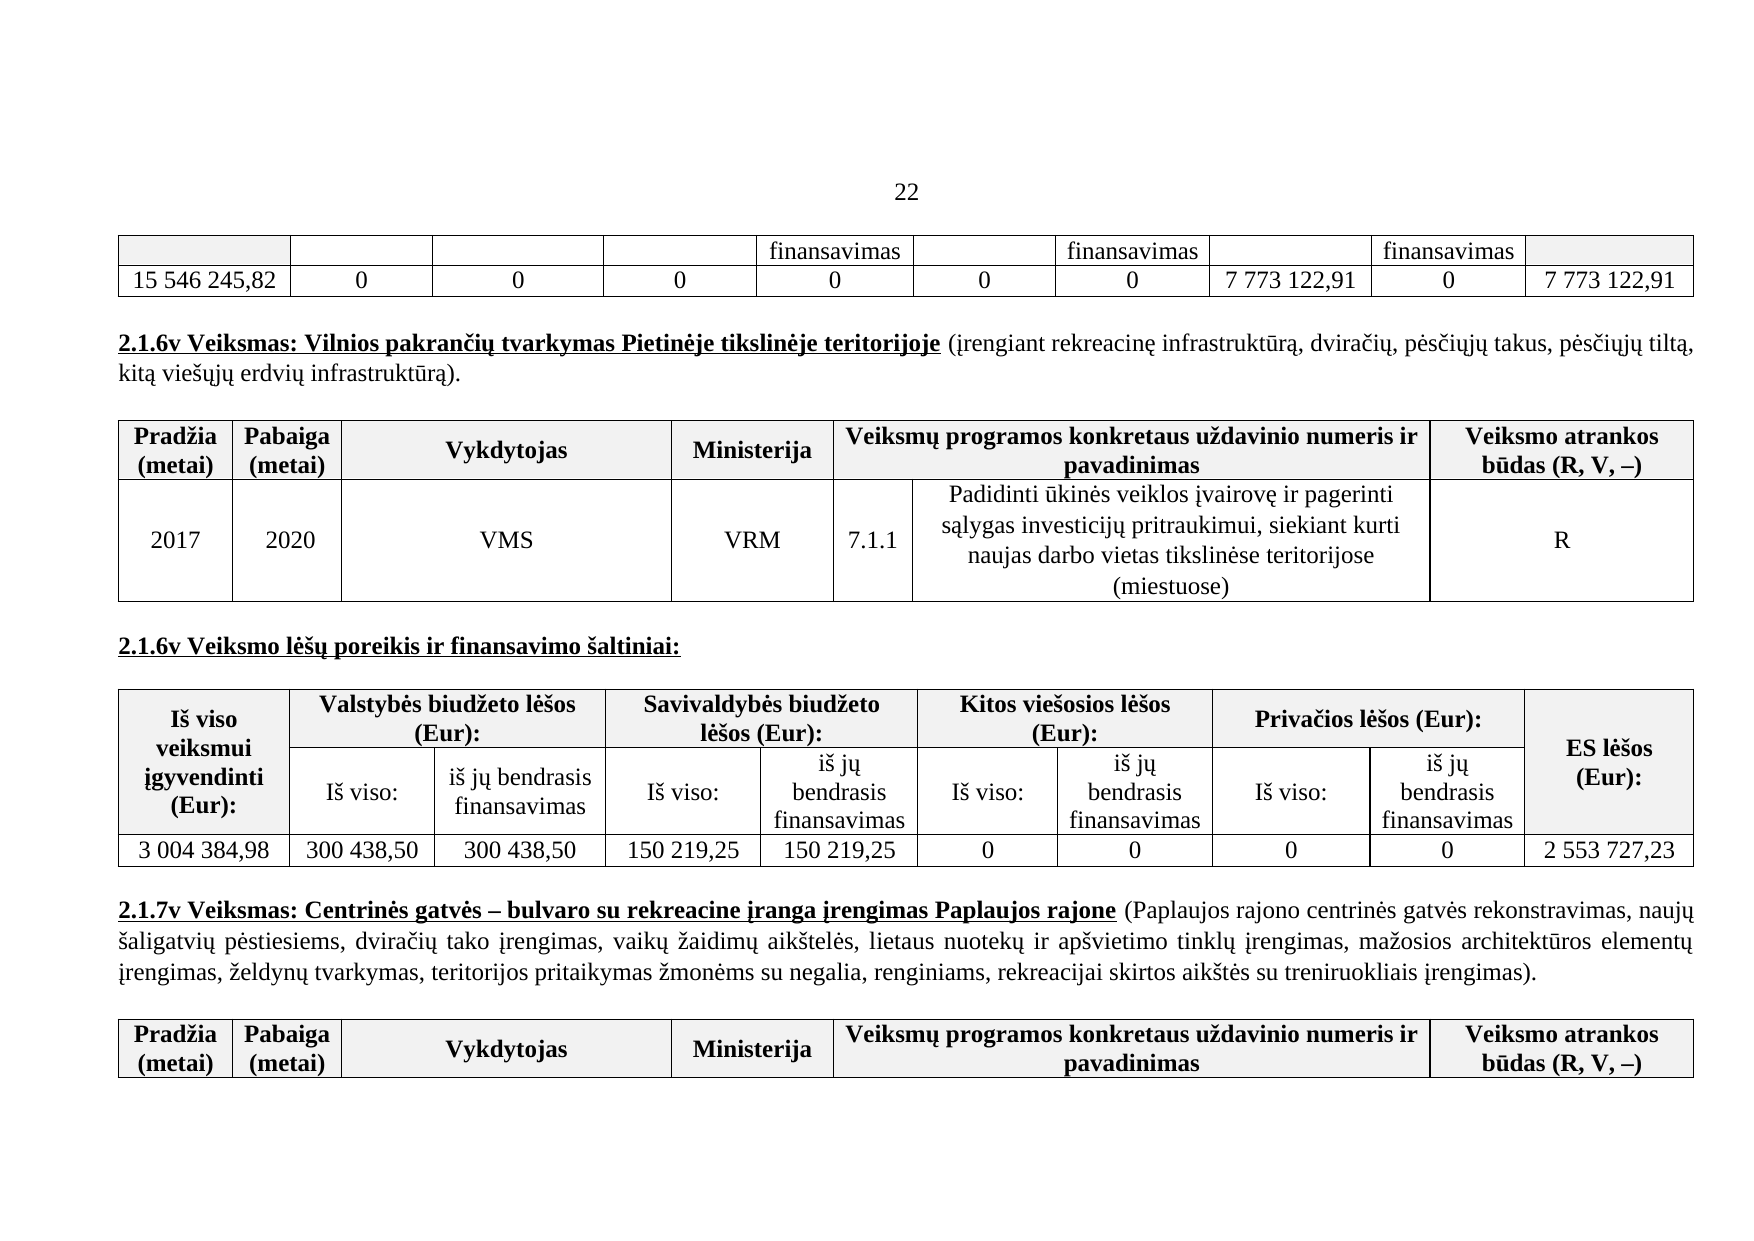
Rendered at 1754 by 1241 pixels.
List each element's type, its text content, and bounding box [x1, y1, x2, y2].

table_header Veiksmo atrankos būdas (R, V, –) [1431, 1020, 1693, 1077]
table_cell 2017 [119, 480, 232, 601]
table_cell iš jų bendrasis finansavimas [435, 748, 605, 834]
table_cell 2 553 727,23 [1525, 835, 1693, 866]
table_header Veiksmų programos konkretaus uždavinio numeris ir pavadinimas [834, 1020, 1429, 1077]
table_cell [433, 236, 603, 264]
table_cell Iš viso: [290, 748, 434, 834]
table_cell iš jų bendrasis finansavimas [1058, 748, 1212, 834]
table_cell Iš viso: [918, 748, 1057, 834]
table_header Pabaiga (metai) [233, 421, 341, 478]
table_cell 2020 [233, 480, 341, 601]
table_header Valstybės biudžeto lėšos (Eur): [290, 690, 605, 747]
table_cell 300 438,50 [435, 835, 605, 866]
table_header Ministerija [672, 1020, 833, 1077]
table_header Pradžia (metai) [119, 421, 232, 478]
table_cell 0 [757, 266, 913, 296]
table_cell 7.1.1 [834, 480, 912, 601]
table_header Vykdytojas [342, 1020, 671, 1077]
table_cell Padidinti ūkinės veiklos įvairovę ir pagerinti sąlygas investicijų pritraukimui, siekiant kurti naujas darbo vietas tikslinėse teritorijose (miestuose) [913, 480, 1429, 601]
table_header Iš viso veiksmui įgyvendinti (Eur): [119, 690, 289, 834]
table_cell [914, 236, 1055, 264]
table_header Privačios lėšos (Eur): [1213, 690, 1524, 747]
table_header Veiksmų programos konkretaus uždavinio numeris ir pavadinimas [834, 421, 1429, 478]
table_cell 7 773 122,91 [1526, 266, 1693, 296]
table_cell 0 [1372, 266, 1525, 296]
table_header ES lėšos (Eur): [1525, 690, 1693, 834]
text 2.1.6v Veiksmo lėšų poreikis ir finansavimo šaltiniai: [118, 631, 1695, 660]
table_cell Iš viso: [606, 748, 760, 834]
table_cell finansavimas [1056, 236, 1209, 264]
table_header Vykdytojas [342, 421, 671, 478]
table_cell 0 [1213, 835, 1369, 866]
table_cell 15 546 245,82 [119, 266, 290, 296]
table_cell VRM [672, 480, 833, 601]
table_cell 300 438,50 [290, 835, 434, 866]
table_cell 150 219,25 [606, 835, 760, 866]
table_cell 0 [914, 266, 1055, 296]
table_header Pradžia (metai) [119, 1020, 232, 1077]
table_cell 7 773 122,91 [1210, 266, 1371, 296]
table_header Pabaiga (metai) [233, 1020, 341, 1077]
table_cell [604, 236, 756, 264]
table_header Veiksmo atrankos būdas (R, V, –) [1431, 421, 1693, 478]
table_cell 150 219,25 [761, 835, 917, 866]
table_cell finansavimas [1372, 236, 1525, 264]
table_cell 0 [604, 266, 756, 296]
table_cell finansavimas [757, 236, 913, 264]
table_cell 0 [1056, 266, 1209, 296]
table_header Savivaldybės biudžeto lėšos (Eur): [606, 690, 917, 747]
text 2.1.6v Veiksmas: Vilnios pakrančių tvarkymas Pietinėje tikslinėje teritorijoje (įrengiant rekreacinę infrastruktūrą, dviračių, pėsčiųjų takus, pėsčiųjų tiltą, kitą viešųjų erdvių infrastruktūrą). [118, 328, 1695, 387]
table_cell 3 004 384,98 [119, 835, 289, 866]
table_cell 0 [1058, 835, 1212, 866]
table_cell 0 [291, 266, 432, 296]
table_cell [1210, 236, 1371, 264]
table_cell Iš viso: [1213, 748, 1369, 834]
table_cell 0 [433, 266, 603, 296]
text 2.1.7v Veiksmas: Centrinės gatvės – bulvaro su rekreacine įranga įrengimas Paplaujos rajone (Paplaujos rajono centrinės gatvės rekonstravimas, naujų šaligatvių pėstiesiems, dviračių tako įrengimas, vaikų žaidimų aikštelės, lietaus nuotekų ir apšvietimo tinklų įrengimas, mažosios architektūros elementų įrengimas, želdynų tvarkymas, teritorijos pritaikymas žmonėms su negalia, renginiams, rekreacijai skirtos aikštės su treniruokliais įrengimas). [118, 896, 1695, 986]
table_header Kitos viešosios lėšos (Eur): [918, 690, 1212, 747]
table_header Ministerija [672, 421, 833, 478]
table_header [119, 236, 290, 264]
table_cell iš jų bendrasis finansavimas [1371, 748, 1524, 834]
table_cell [291, 236, 432, 264]
table_header [1526, 236, 1693, 264]
table_cell iš jų bendrasis finansavimas [761, 748, 917, 834]
table_cell R [1431, 480, 1693, 601]
table_cell 0 [918, 835, 1057, 866]
table_cell 0 [1371, 835, 1524, 866]
table_cell VMS [342, 480, 671, 601]
